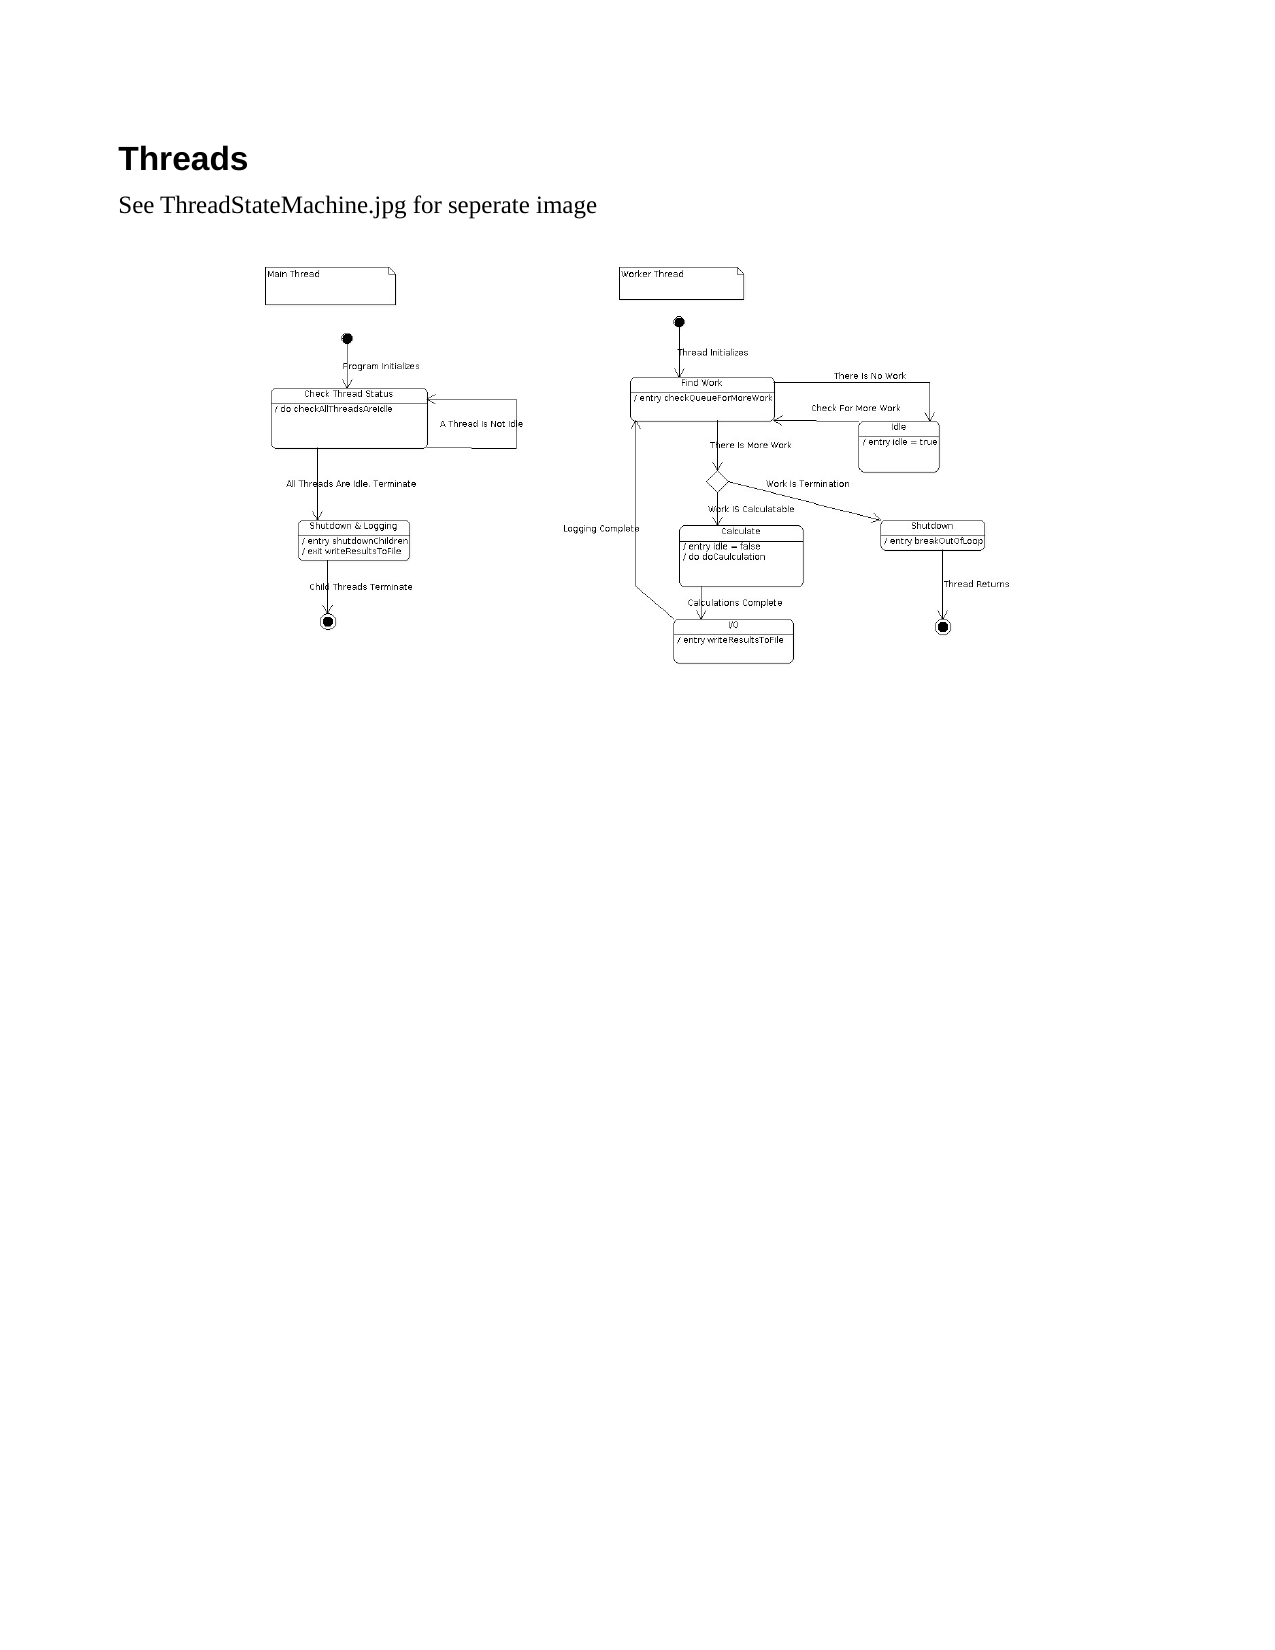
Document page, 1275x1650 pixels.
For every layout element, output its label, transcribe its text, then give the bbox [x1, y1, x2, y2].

text See ThreadStateMachine.jpg for seperate image [118, 190, 1157, 219]
picture [118, 239, 1157, 724]
subtitle Threads [118, 139, 1157, 178]
